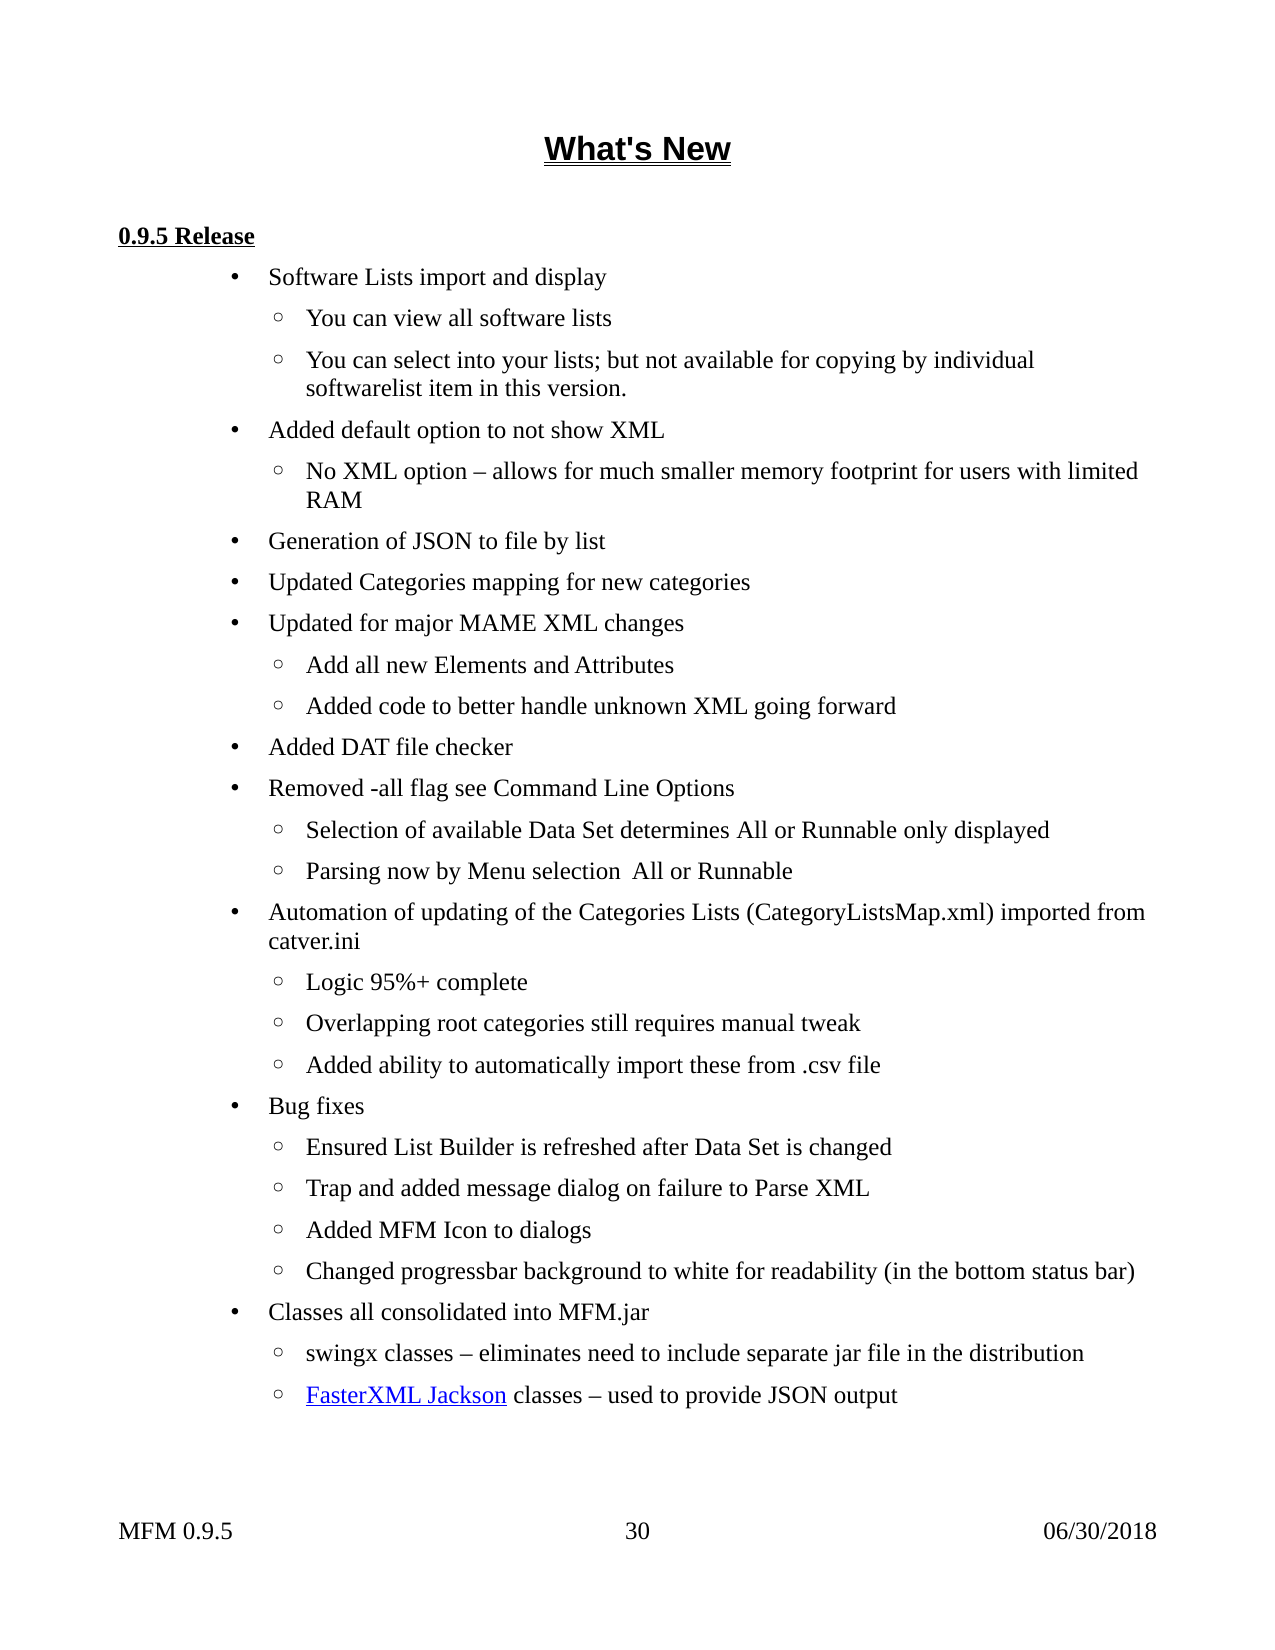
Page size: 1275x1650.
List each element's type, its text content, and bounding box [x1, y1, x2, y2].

list Bug fixes [231, 1091, 1157, 1120]
list swingx classes – eliminates need to include separate jar file in the distribution [268, 1338, 1157, 1367]
list Updated Categories mapping for new categories [231, 567, 1157, 596]
subtitle What's New [118, 128, 1157, 167]
list Generation of JSON to file by list [231, 526, 1157, 555]
list Logic 95%+ complete [268, 967, 1157, 996]
list Classes all consolidated into MFM.jar [231, 1297, 1157, 1326]
list Automation of updating of the Categories Lists (CategoryListsMap.xml) imported from catver.ini [231, 897, 1157, 955]
list You can select into your lists; but not available for copying by individual softwarelist item in this version. [268, 345, 1157, 402]
list Add all new Elements and Attributes [268, 650, 1157, 678]
list Added DAT file checker [231, 732, 1157, 761]
list Added code to better handle unknown XML going forward [268, 691, 1157, 720]
list Overlapping root categories still requires manual tweak [268, 1008, 1157, 1037]
list Software Lists import and display [231, 262, 1157, 291]
list FasterXML Jackson classes – used to provide JSON output [268, 1380, 1157, 1408]
list Trap and added message dialog on failure to Parse XML [268, 1173, 1157, 1202]
list Selection of available Data Set determines All or Runnable only displayed [268, 815, 1157, 843]
list Added MFM Icon to dialogs [268, 1215, 1157, 1243]
list Parsing now by Menu selection All or Runnable [268, 856, 1157, 885]
list Changed progressbar background to white for readability (in the bottom status bar) [268, 1256, 1157, 1285]
list Added default option to not show XML [231, 415, 1157, 443]
list Removed -all flag see Command Line Options [231, 773, 1157, 802]
list Ensured List Builder is refreshed after Data Set is changed [268, 1132, 1157, 1161]
list You can view all software lists [268, 303, 1157, 332]
list Added ability to automatically import these from .csv file [268, 1050, 1157, 1078]
text 0.9.5 Release [118, 221, 1157, 250]
list Updated for major MAME XML changes [231, 608, 1157, 637]
list No XML option – allows for much smaller memory footprint for users with limited RAM [268, 456, 1157, 513]
